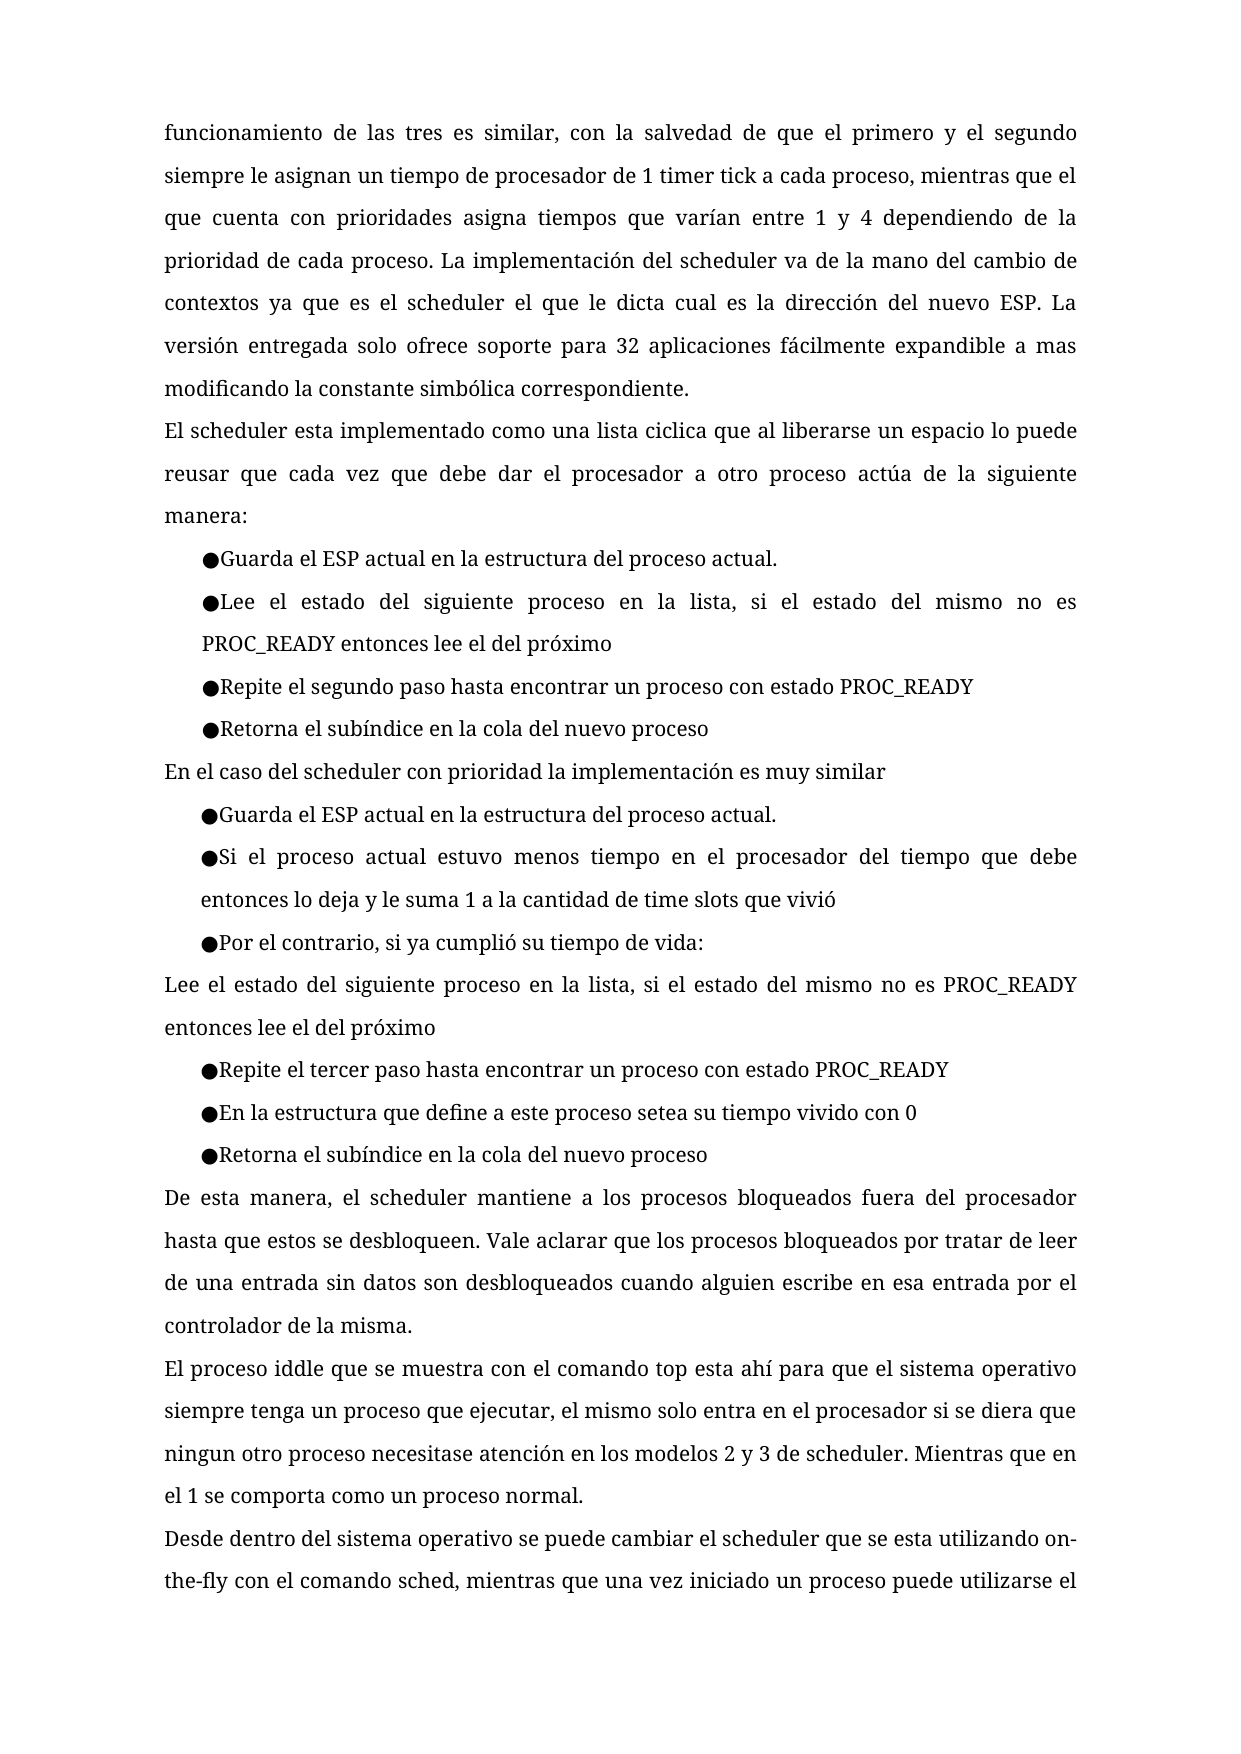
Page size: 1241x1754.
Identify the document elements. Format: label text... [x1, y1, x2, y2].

text Retorna el subíndice en la cola del nuevo proceso [200, 1141, 1078, 1169]
text El scheduler esta implementado como una lista ciclica que al liberarse un espacio lo puede reusar que cada vez que debe dar el procesador a otro proceso actúa de la siguiente manera: [164, 416, 1078, 530]
text Lee el estado del siguiente proceso en la lista, si el estado del mismo no es PROC_READY entonces lee el del próximo [164, 970, 1078, 1041]
text Si el proceso actual estuvo menos tiempo en el procesador del tiempo que debe entonces lo deja y le suma 1 a la cantidad de time slots que vivió [200, 842, 1078, 913]
text En la estructura que define a este proceso setea su tiempo vivido con 0 [200, 1098, 1078, 1126]
text En el caso del scheduler con prioridad la implementación es muy similar [164, 757, 1078, 786]
text De esta manera, el scheduler mantiene a los procesos bloqueados fuera del procesador hasta que estos se desbloqueen. Vale aclarar que los procesos bloqueados por tratar de leer de una entrada sin datos son desbloqueados cuando alguien escribe en esa entrada por el controlador de la misma. [164, 1183, 1078, 1339]
text El proceso iddle que se muestra con el comando top esta ahí para que el sistema operativo siempre tenga un proceso que ejecutar, el mismo solo entra en el procesador si se diera que ningun otro proceso necesitase atención en los modelos 2 y 3 de scheduler. Mientras que en el 1 se comporta como un proceso normal. [164, 1354, 1078, 1510]
text Retorna el subíndice en la cola del nuevo proceso [202, 714, 1078, 743]
text Por el contrario, si ya cumplió su tiempo de vida: [200, 928, 1078, 956]
text funcionamiento de las tres es similar, con la salvedad de que el primero y el segundo siempre le asignan un tiempo de procesador de 1 timer tick a cada proceso, mientras que el que cuenta con prioridades asigna tiempos que varían entre 1 y 4 dependiendo de la prioridad de cada proceso. La implementación del scheduler va de la mano del cambio de contextos ya que es el scheduler el que le dicta cual es la dirección del nuevo ESP. La versión entregada solo ofrece soporte para 32 aplicaciones fácilmente expandible a mas modificando la constante simbólica correspondiente. [164, 118, 1078, 402]
text Desde dentro del sistema operativo se puede cambiar el scheduler que se esta utilizando on-the-fly con el comando sched, mientras que una vez iniciado un proceso puede utilizarse el [164, 1524, 1078, 1595]
text Repite el segundo paso hasta encontrar un proceso con estado PROC_READY [202, 672, 1078, 700]
text Guarda el ESP actual en la estructura del proceso actual. [202, 544, 1078, 573]
text Repite el tercer paso hasta encontrar un proceso con estado PROC_READY [200, 1055, 1078, 1084]
text Guarda el ESP actual en la estructura del proceso actual. [200, 800, 1078, 828]
text Lee el estado del siguiente proceso en la lista, si el estado del mismo no es PROC_READY entonces lee el del próximo [202, 587, 1078, 658]
